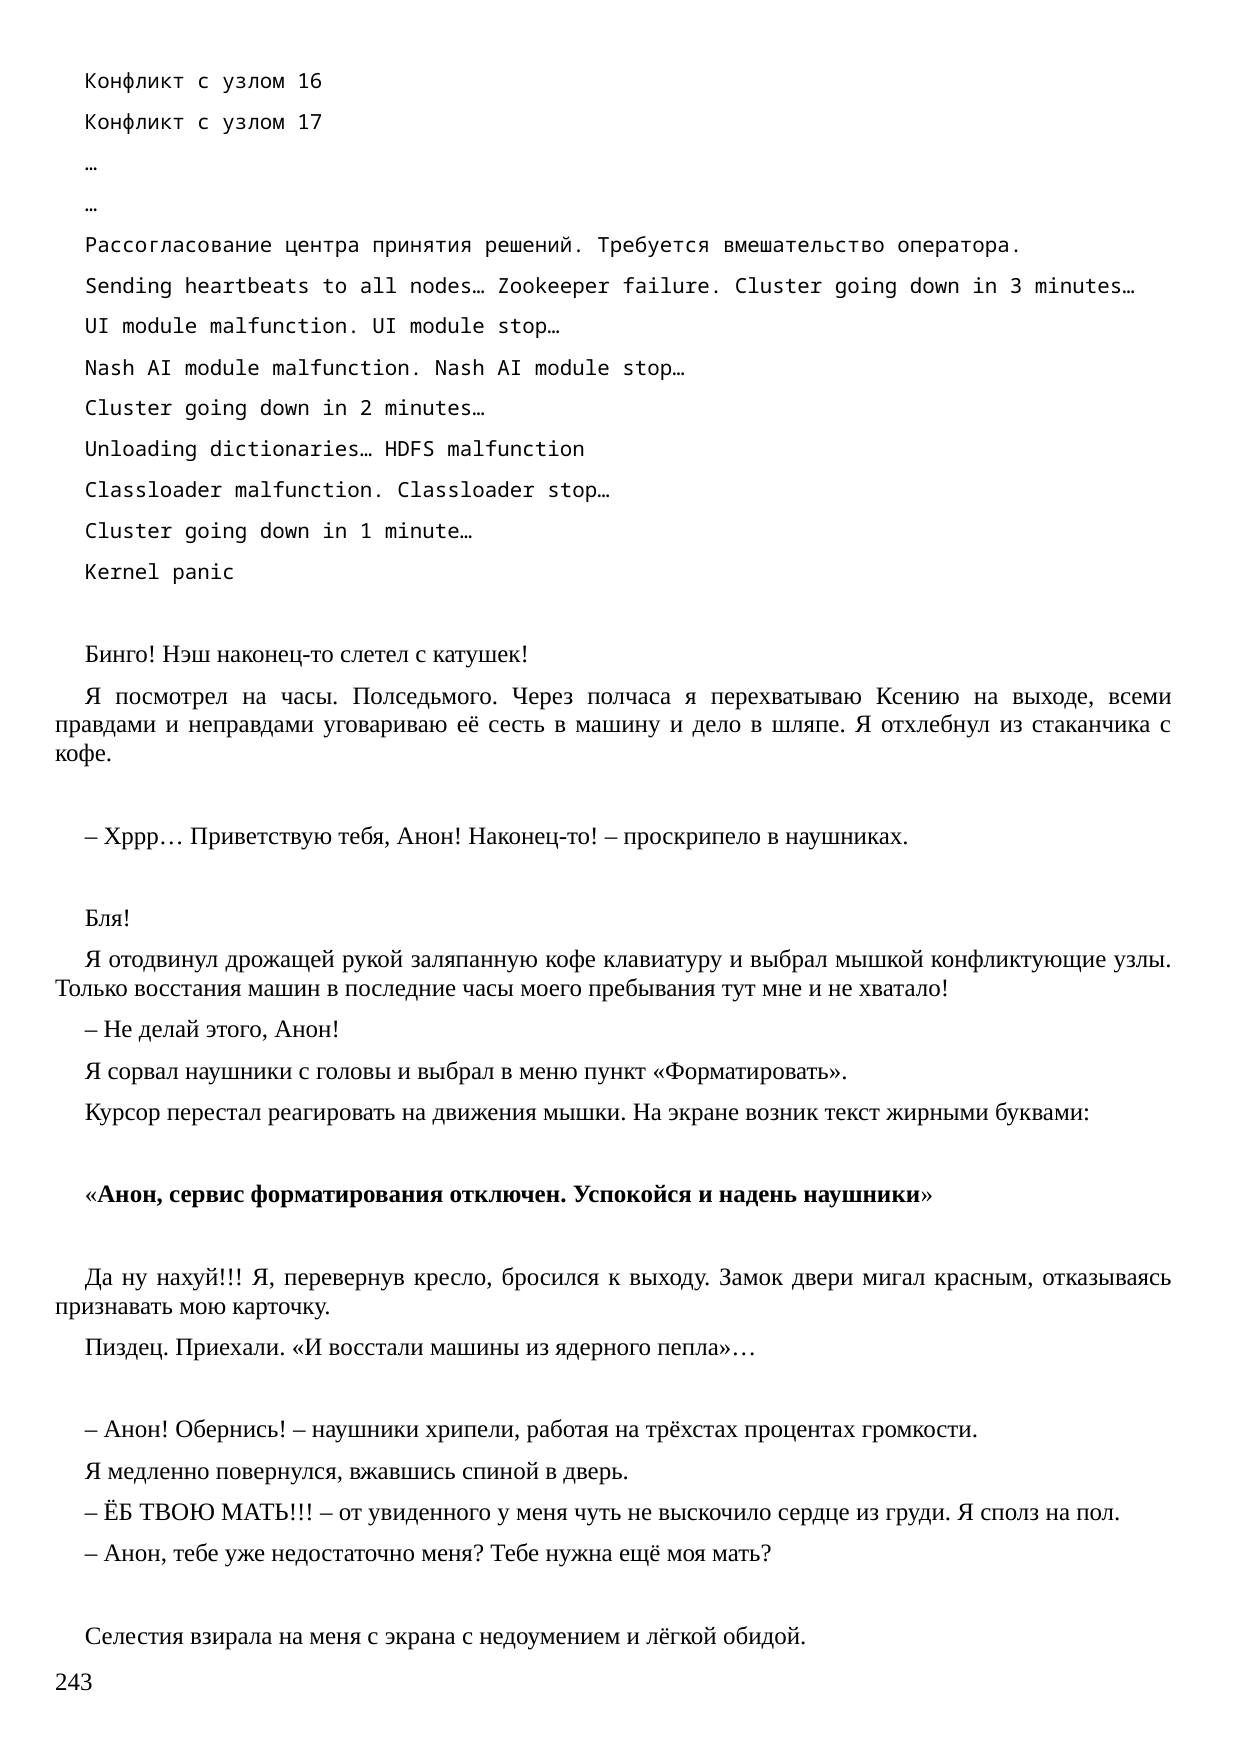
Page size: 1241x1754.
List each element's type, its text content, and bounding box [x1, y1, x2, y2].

text Рассогласование центра принятия решений. Требуется вмешательство оператора. [55, 230, 1173, 258]
text Я отодвинул дрожащей рукой заляпанную кофе клавиатуру и выбрал мышкой конфликтующие узлы. Только восстания машин в последние часы моего пребывания тут мне и не хватало! [55, 944, 1173, 1002]
text «Анон, сервис форматирования отключен. Успокойся и надень наушники» [55, 1179, 1173, 1208]
text Unloading dictionaries… HDFS malfunction [55, 434, 1173, 463]
text Я посмотрел на часы. Полседьмого. Через полчаса я перехватываю Ксению на выходе, всеми правдами и неправдами уговариваю её сесть в машину и дело в шляпе. Я отхлебнул из стаканчика с кофе. [55, 681, 1173, 767]
text – Хррр… Приветствую тебя, Анон! Наконец-то! – проскрипело в наушниках. [55, 821, 1173, 849]
text Бля! [55, 903, 1173, 932]
text Бинго! Нэш наконец-то слетел с катушек! [55, 639, 1173, 668]
text Конфликт с узлом 17 [55, 107, 1173, 135]
text Sending heartbeats to all nodes… Zookeeper failure. Cluster going down in 3 minutes… [55, 271, 1173, 299]
text Cluster going down in 1 minute… [55, 516, 1173, 545]
text UI module malfunction. UI module stop… [55, 312, 1173, 340]
text – Не делай этого, Анон! [55, 1014, 1173, 1043]
text Kernel panic [55, 557, 1173, 586]
text Пиздец. Приехали. «И восстали машины из ядерного пепла»… [55, 1332, 1173, 1361]
text … [55, 148, 1173, 176]
text – Анон, тебе уже недостаточно меня? Тебе нужна ещё моя мать? [55, 1538, 1173, 1567]
text Cluster going down in 2 minutes… [55, 393, 1173, 422]
text – ЁБ ТВОЮ МАТЬ!!! – от увиденного у меня чуть не выскочило сердце из груди. Я сполз на пол. [55, 1497, 1173, 1526]
text Да ну нахуй!!! Я, перевернув кресло, бросился к выходу. Замок двери мигал красным, отказываясь признавать мою карточку. [55, 1262, 1173, 1319]
text Я сорвал наушники с головы и выбрал в меню пункт «Форматировать». [55, 1056, 1173, 1084]
text Курсор перестал реагировать на движения мышки. На экране возник текст жирными буквами: [55, 1097, 1173, 1126]
text Селестия взирала на меня с экрана с недоумением и лёгкой обидой. [55, 1621, 1173, 1649]
text Я медленно повернулся, вжавшись спиной в дверь. [55, 1456, 1173, 1484]
text Nash AI module malfunction. Nash AI module stop… [55, 353, 1173, 381]
text Classloader malfunction. Classloader stop… [55, 475, 1173, 504]
text … [55, 189, 1173, 217]
text Конфликт с узлом 16 [55, 66, 1173, 94]
text – Анон! Обернись! – наушники хрипели, работая на трёхстах процентах громкости. [55, 1414, 1173, 1443]
